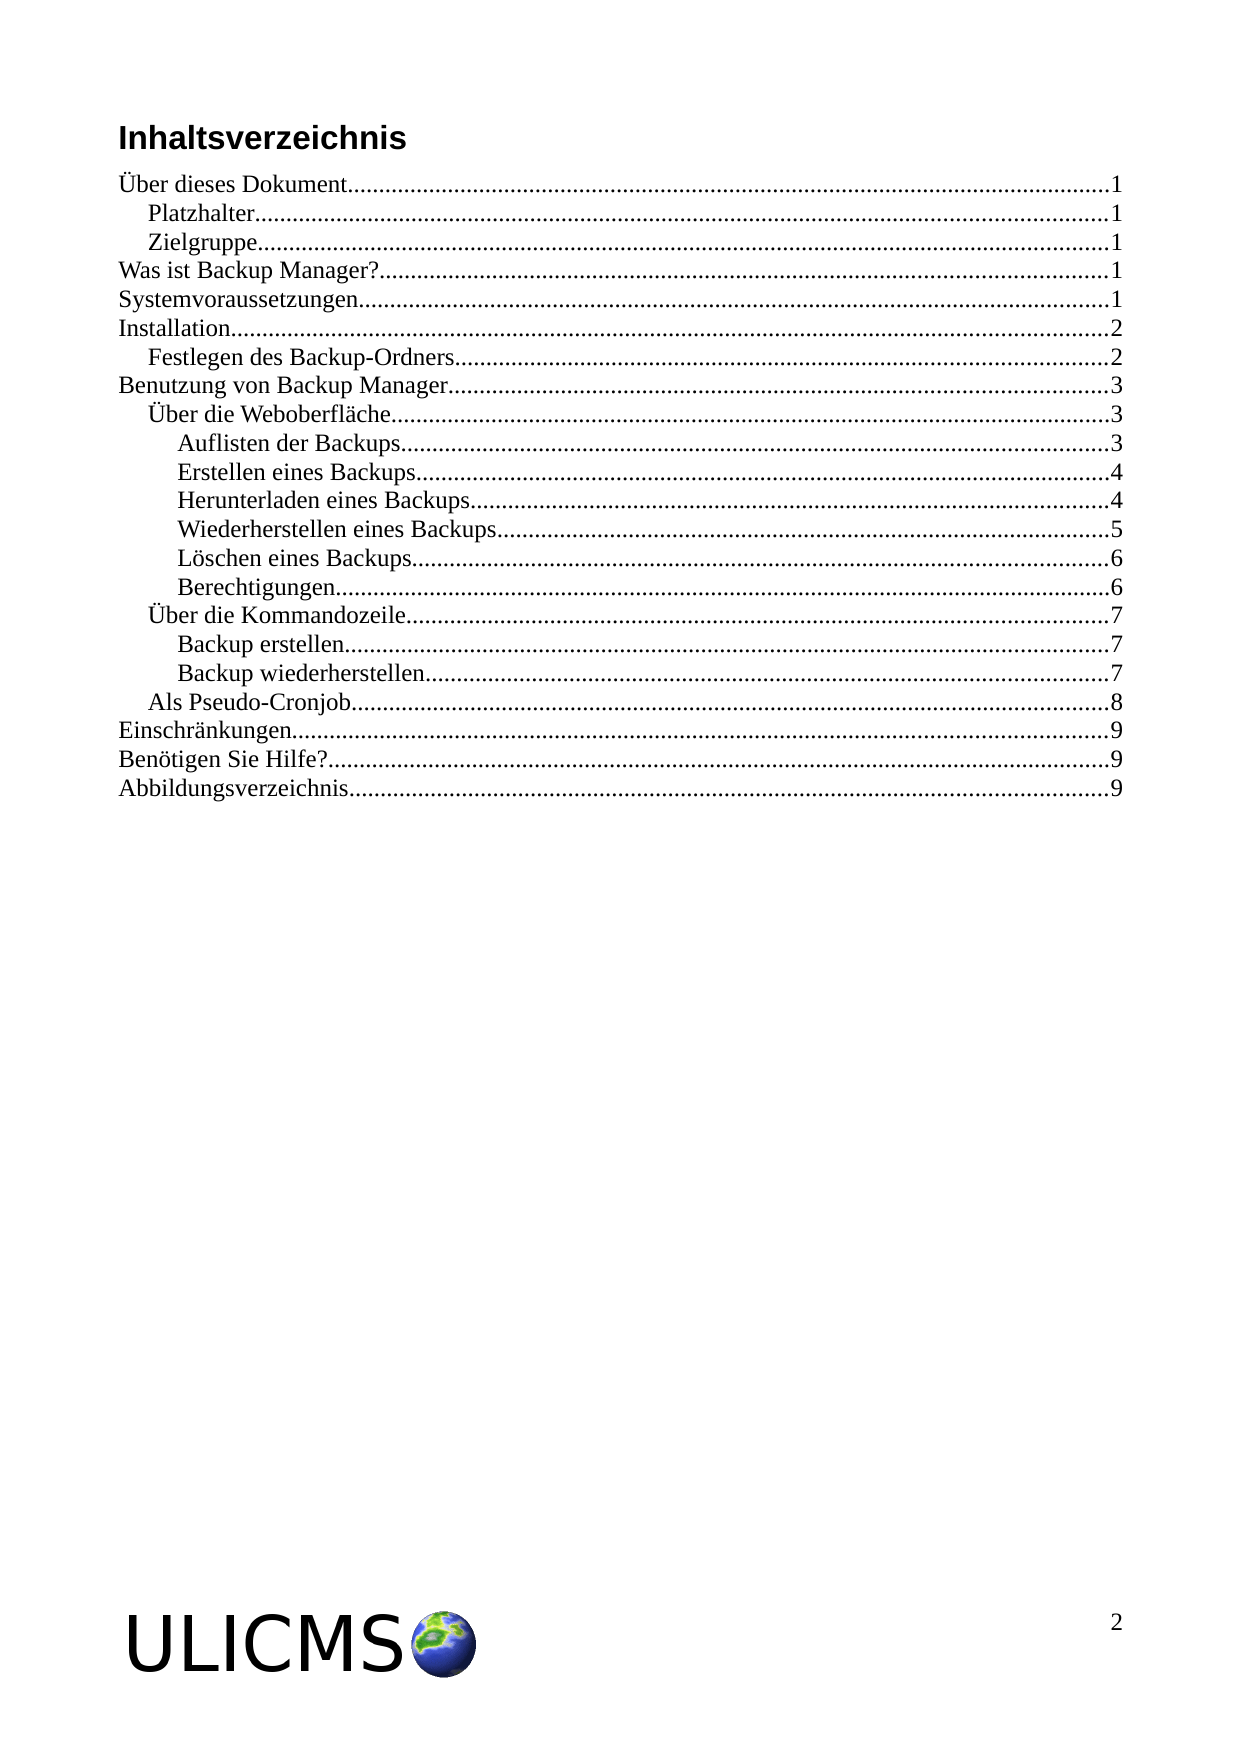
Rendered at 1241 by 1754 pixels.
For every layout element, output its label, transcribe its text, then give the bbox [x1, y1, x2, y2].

text Installation 2 [118, 313, 1123, 342]
subtitle Inhaltsverzeichnis [118, 118, 1123, 157]
text Zielgruppe 1 [148, 227, 1123, 255]
text Berechtigungen 6 [177, 572, 1123, 600]
text Einschränkungen 9 [118, 715, 1123, 744]
text Löschen eines Backups 6 [177, 543, 1123, 572]
text Systemvoraussetzungen 1 [118, 284, 1123, 313]
text Herunterladen eines Backups 4 [177, 485, 1123, 514]
text Backup erstellen 7 [177, 629, 1123, 658]
text Auflisten der Backups 3 [177, 428, 1123, 457]
picture [118, 1607, 479, 1681]
text Was ist Backup Manager? 1 [118, 255, 1123, 284]
text Wiederherstellen eines Backups 5 [177, 514, 1123, 543]
text Als Pseudo-Cronjob 8 [148, 687, 1123, 715]
text Backup wiederherstellen 7 [177, 658, 1123, 687]
text Über die Kommandozeile 7 [148, 600, 1123, 629]
text Erstellen eines Backups 4 [177, 457, 1123, 485]
text Festlegen des Backup-Ordners 2 [148, 342, 1123, 370]
text Über die Weboberfläche 3 [148, 399, 1123, 428]
text Benutzung von Backup Manager 3 [118, 370, 1123, 399]
text Platzhalter 1 [148, 198, 1123, 227]
text Über dieses Dokument 1 [118, 169, 1123, 198]
text Benötigen Sie Hilfe? 9 [118, 744, 1123, 773]
text Abbildungsverzeichnis 9 [118, 773, 1123, 802]
